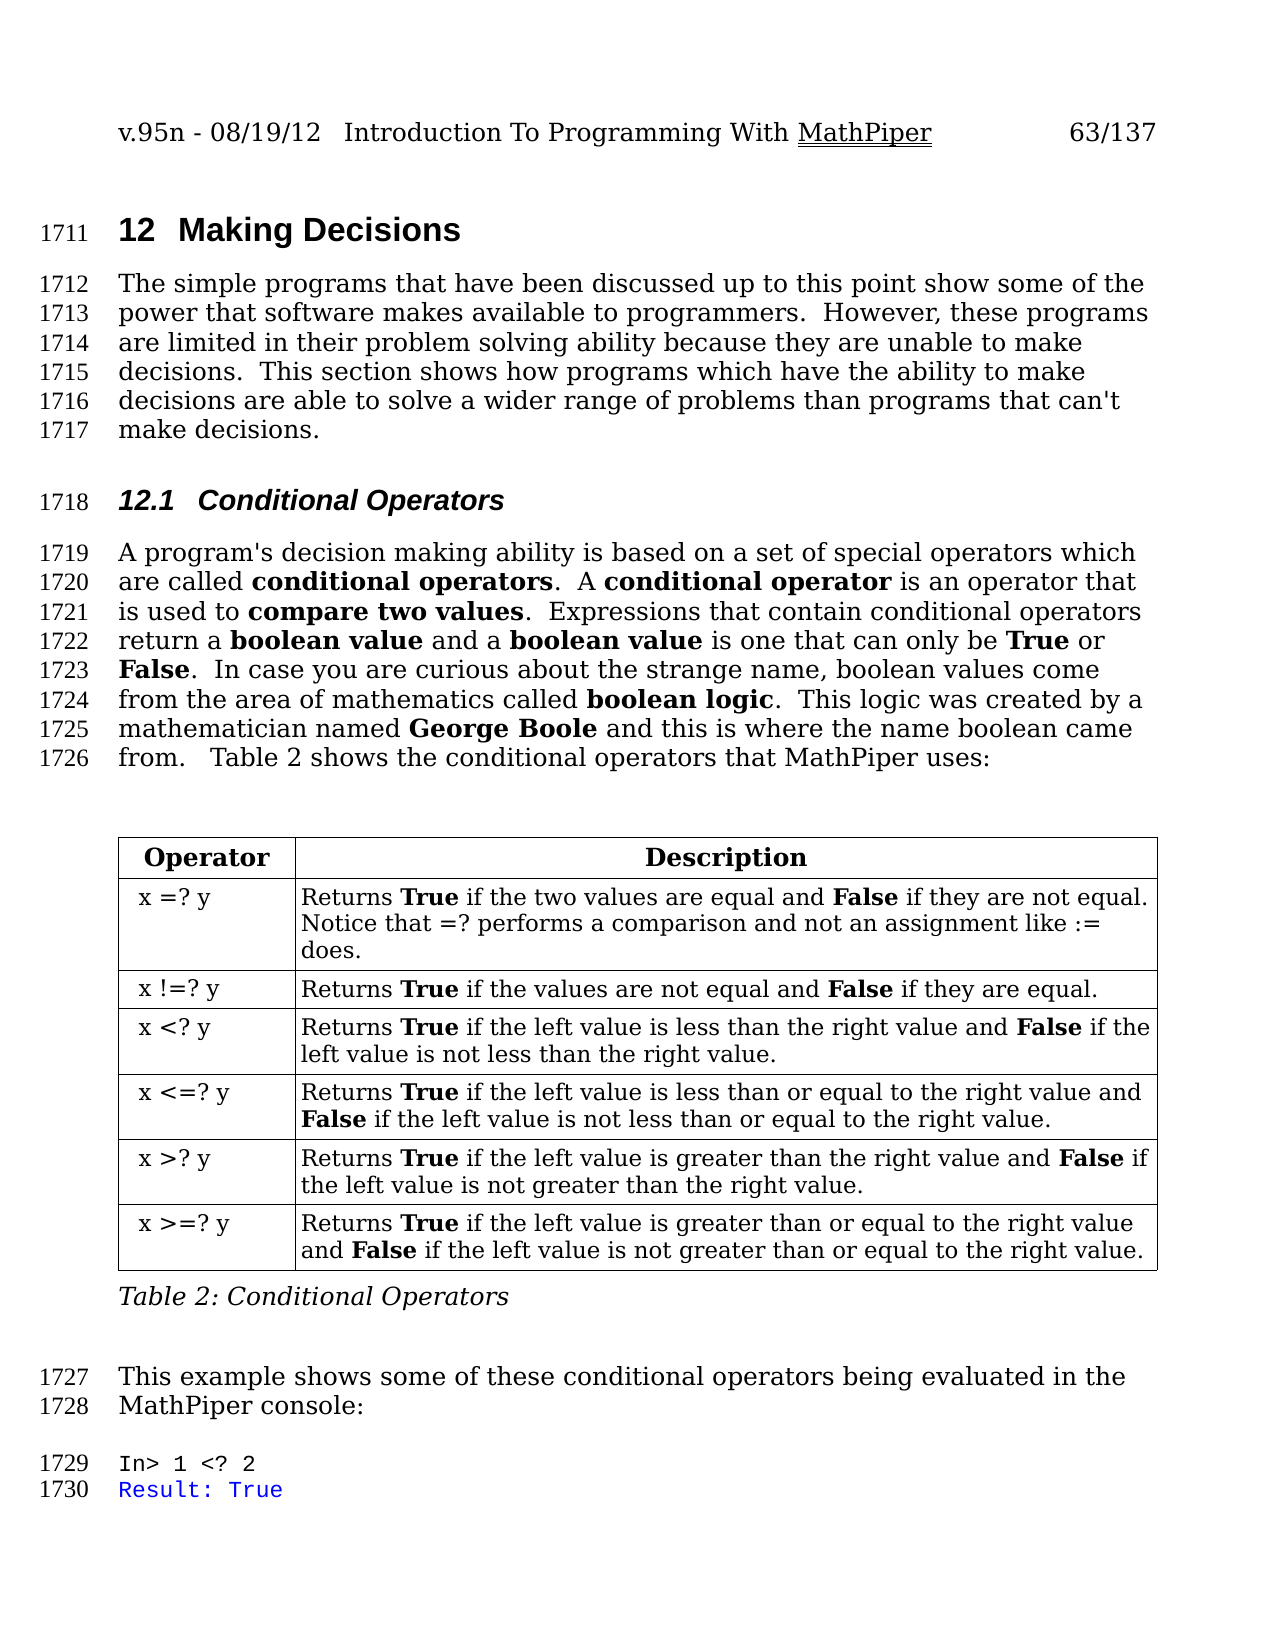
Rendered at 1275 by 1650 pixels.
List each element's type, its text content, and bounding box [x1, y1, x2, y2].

table_cell Returns True if the left value is greater than the right value and False if the left value is not greater than the right value. [296, 1140, 1157, 1204]
table_cell x <? y [119, 1009, 295, 1073]
table_header Description [296, 838, 1157, 878]
table_cell x <=? y [119, 1075, 295, 1139]
text Result: True [118, 1478, 1157, 1504]
table_cell x !=? y [119, 971, 295, 1008]
table_cell Returns True if the values are not equal and False if they are equal. [296, 971, 1157, 1008]
table_cell x >=? y [119, 1205, 295, 1270]
table_cell Returns True if the two values are equal and False if they are not equal. Notice that =? performs a comparison and not an assignment like := does. [296, 879, 1157, 970]
table_header Operator [119, 838, 295, 878]
subtitle Making Decisions [118, 210, 1157, 248]
table_cell Returns True if the left value is less than the right value and False if the left value is not less than the right value. [296, 1009, 1157, 1073]
text A program's decision making ability is based on a set of special operators which are called conditional operators. A conditional operator is an operator that is used to compare two values. Expressions that contain conditional operators return a boolean value and a boolean value is one that can only be True or False. In case you are curious about the strange name, boolean values come from the area of mathematics called boolean logic. This logic was created by a mathematician named George Boole and this is where the name boolean came from. Table 2 shows the conditional operators that MathPiper uses: [118, 538, 1157, 772]
text In> 1 <? 2 [118, 1452, 1157, 1478]
text This example shows some of these conditional operators being evaluated in the MathPiper console: [118, 1362, 1157, 1420]
table_cell x >? y [119, 1140, 295, 1204]
text The simple programs that have been discussed up to this point show some of the power that software makes available to programmers. However, these programs are limited in their problem solving ability because they are unable to make decisions. This section shows how programs which have the ability to make decisions are able to solve a wider range of problems than programs that can't make decisions. [118, 269, 1157, 444]
table_cell x =? y [119, 879, 295, 970]
text Table 2: Conditional Operators [118, 1282, 1157, 1311]
table_cell Returns True if the left value is greater than or equal to the right value and False if the left value is not greater than or equal to the right value. [296, 1205, 1157, 1270]
table_cell Returns True if the left value is less than or equal to the right value and False if the left value is not less than or equal to the right value. [296, 1075, 1157, 1139]
subtitle Conditional Operators [118, 483, 1157, 517]
